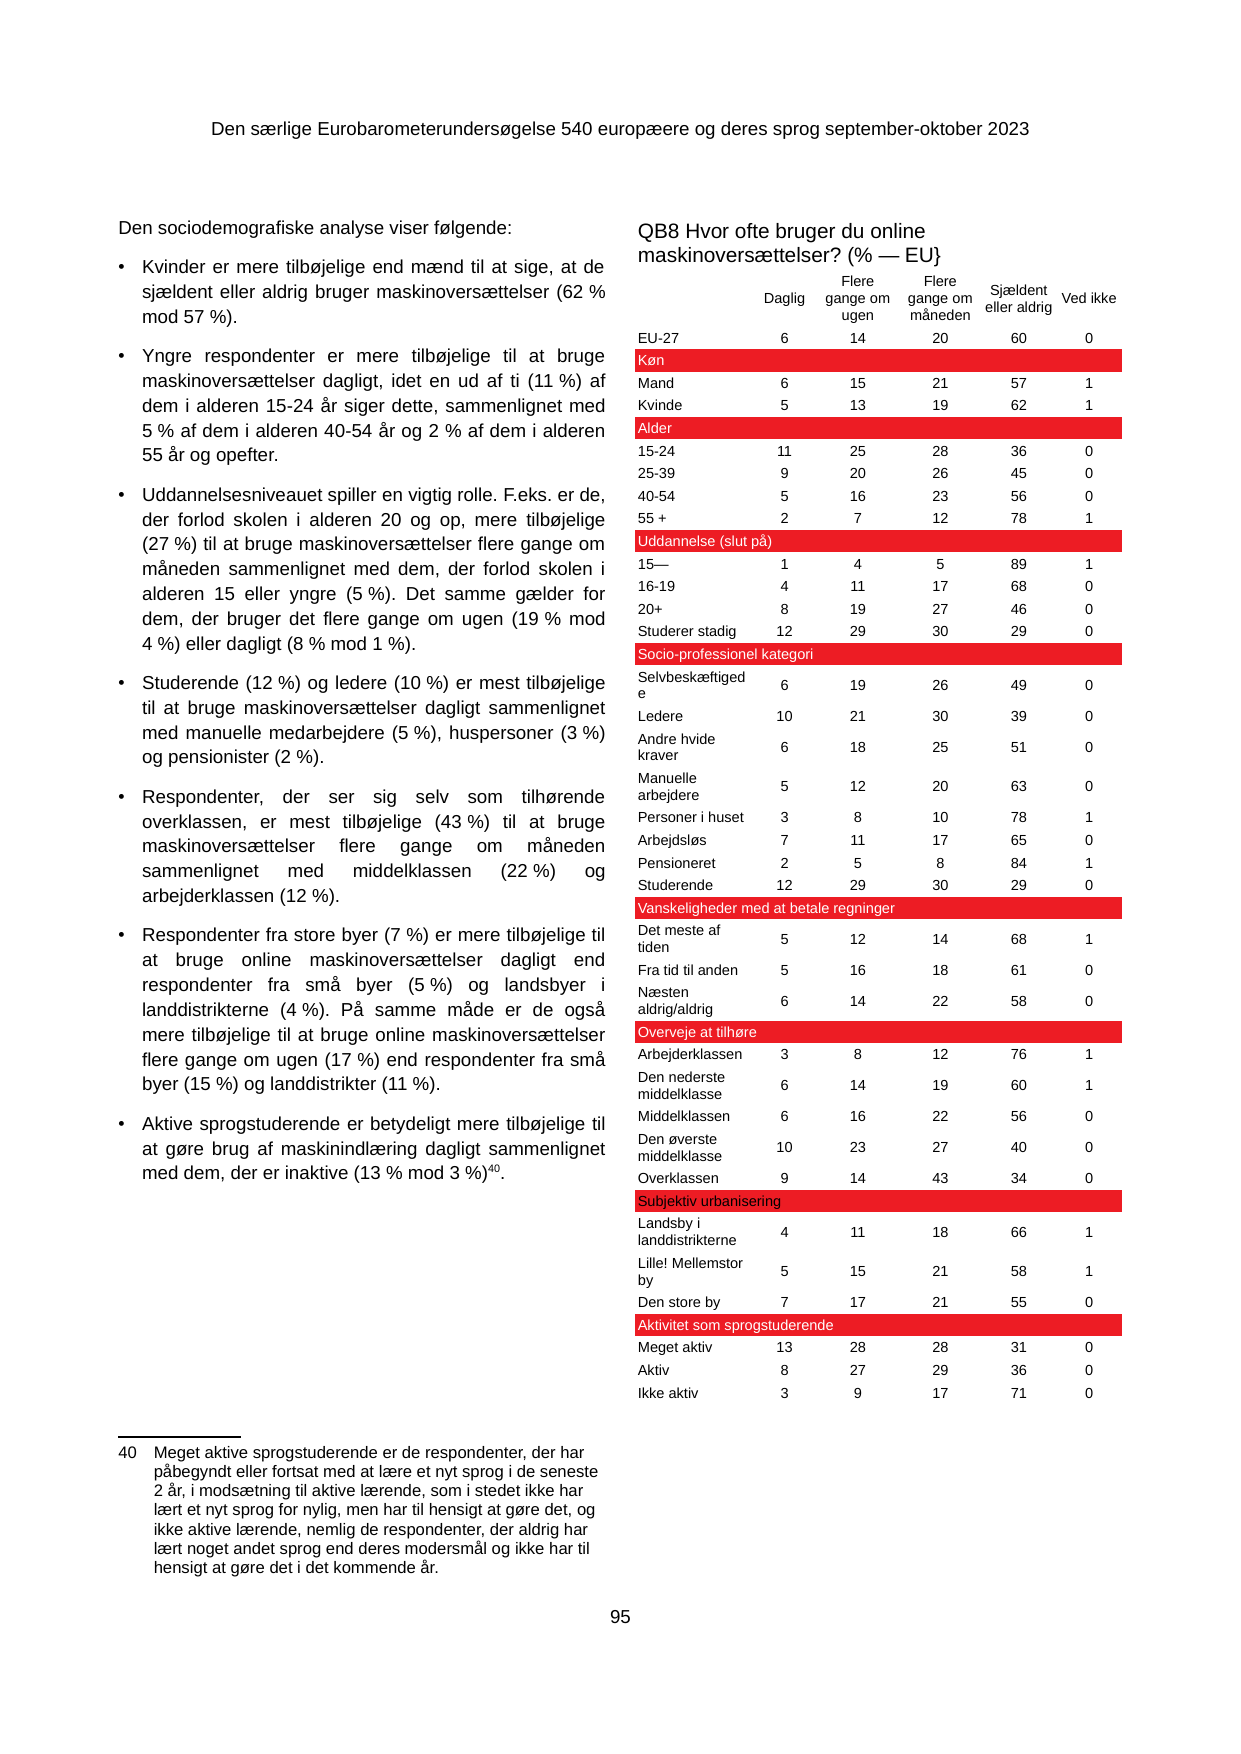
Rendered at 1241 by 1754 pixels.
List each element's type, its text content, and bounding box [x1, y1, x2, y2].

list Respondenter fra store byer (7 %) er mere tilbøjelige til at bruge online maskinoversættelser dagligt end respondenter fra små byer (5 %) og landsbyer i landdistrikterne (4 %). På samme måde er de også mere tilbøjelige til at bruge online maskinoversættelser flere gange om ugen (17 %) end respondenter fra små byer (15 %) og landdistrikter (11 %). [118, 924, 605, 1095]
table_cell 20+ [635, 598, 752, 620]
table_cell 0 [1056, 1167, 1122, 1190]
table_cell 51 [981, 728, 1056, 767]
table_cell 29 [816, 620, 899, 643]
table_cell 0 [1056, 705, 1122, 727]
table_cell Ledere [635, 705, 752, 727]
table_cell 12 [753, 874, 816, 897]
table_cell 22 [899, 1105, 981, 1128]
table_cell 0 [1056, 767, 1122, 806]
table_cell 17 [816, 1291, 899, 1314]
table_cell 27 [816, 1359, 899, 1381]
table_cell Overveje at tilhøre [635, 1021, 1122, 1043]
table_cell 28 [816, 1336, 899, 1359]
table_cell 55 + [635, 507, 752, 530]
table_cell 21 [899, 1252, 981, 1291]
table_cell 76 [981, 1043, 1056, 1066]
table_cell 0 [1056, 874, 1122, 897]
table_cell 0 [1056, 326, 1122, 349]
table_cell 13 [816, 394, 899, 417]
table_cell 25 [816, 439, 899, 462]
table_cell 26 [899, 462, 981, 484]
table_cell 1 [1056, 394, 1122, 417]
table_cell EU-27 [635, 326, 752, 349]
table_cell 14 [816, 326, 899, 349]
table_cell 6 [753, 326, 816, 349]
table_cell Den store by [635, 1291, 752, 1314]
table_cell Ikke aktiv [635, 1381, 752, 1404]
table_cell 26 [899, 665, 981, 705]
table_cell 0 [1056, 598, 1122, 620]
table_cell 12 [899, 507, 981, 530]
table_cell 63 [981, 767, 1056, 806]
table_cell 40-54 [635, 485, 752, 507]
table_cell 60 [981, 326, 1056, 349]
table_cell Fra tid til anden [635, 959, 752, 981]
table_cell 5 [816, 851, 899, 874]
table_cell Arbejderklassen [635, 1043, 752, 1066]
table_cell 9 [753, 462, 816, 484]
table_cell Daglig [753, 270, 816, 326]
table_cell 11 [816, 829, 899, 851]
table_cell 45 [981, 462, 1056, 484]
table_cell 11 [753, 439, 816, 462]
table_cell 60 [981, 1066, 1056, 1105]
table_cell 36 [981, 1359, 1056, 1381]
table_cell 18 [899, 1212, 981, 1252]
table_cell Subjektiv urbanisering [635, 1190, 1122, 1212]
list Respondenter, der ser sig selv som tilhørende overklassen, er mest tilbøjelige (43 %) til at bruge maskinoversættelser flere gange om måneden sammenlignet med middelklassen (22 %) og arbejderklassen (12 %). [118, 786, 605, 906]
table_cell Køn [635, 349, 1122, 372]
table_cell 15 [816, 372, 899, 394]
table_cell 10 [899, 806, 981, 829]
table_cell 0 [1056, 1105, 1122, 1128]
table_cell 4 [816, 553, 899, 575]
table_cell 1 [1056, 806, 1122, 829]
table_cell Pensioneret [635, 851, 752, 874]
table_cell 55 [981, 1291, 1056, 1314]
table_cell 0 [1056, 1359, 1122, 1381]
table_cell 22 [899, 981, 981, 1021]
table_cell 5 [753, 1252, 816, 1291]
table_cell 68 [981, 575, 1056, 598]
table_cell 0 [1056, 485, 1122, 507]
list Aktive sprogstuderende er betydeligt mere tilbøjelige til at gøre brug af maskinindlæring dagligt sammenlignet med dem, der er inaktive (13 % mod 3 %). [118, 1112, 605, 1184]
table_cell 30 [899, 874, 981, 897]
text Den sociodemografiske analyse viser følgende: [118, 216, 605, 238]
table_cell 12 [816, 919, 899, 958]
table_cell 1 [1056, 851, 1122, 874]
table_cell Arbejdsløs [635, 829, 752, 851]
table_cell 5 [753, 394, 816, 417]
table_cell 25 [899, 728, 981, 767]
table_cell 0 [1056, 1291, 1122, 1314]
table_cell 3 [753, 1043, 816, 1066]
table_cell 23 [899, 485, 981, 507]
table_cell 71 [981, 1381, 1056, 1404]
table_cell 10 [753, 1128, 816, 1167]
table_cell 6 [753, 981, 816, 1021]
table_cell Studerer stadig [635, 620, 752, 643]
list Studerende (12 %) og ledere (10 %) er mest tilbøjelige til at bruge maskinoversættelser dagligt sammenlignet med manuelle medarbejdere (5 %), huspersoner (3 %) og pensionister (2 %). [118, 672, 605, 768]
table_cell 12 [899, 1043, 981, 1066]
table_cell 27 [899, 1128, 981, 1167]
table_cell 8 [899, 851, 981, 874]
table_cell 29 [816, 874, 899, 897]
table_cell 0 [1056, 728, 1122, 767]
table_cell Flere gange om måneden [899, 270, 981, 326]
table_cell 3 [753, 806, 816, 829]
table_cell 30 [899, 620, 981, 643]
table_cell 21 [816, 705, 899, 727]
table_cell 84 [981, 851, 1056, 874]
table_cell Meget aktiv [635, 1336, 752, 1359]
table_cell 6 [753, 728, 816, 767]
table_cell 0 [1056, 575, 1122, 598]
table_cell 28 [899, 1336, 981, 1359]
list Yngre respondenter er mere tilbøjelige til at bruge maskinoversættelser dagligt, idet en ud af ti (11 %) af dem i alderen 15-24 år siger dette, sammenlignet med 5 % af dem i alderen 40-54 år og 2 % af dem i alderen 55 år og opefter. [118, 345, 605, 466]
table_cell Næsten aldrig/aldrig [635, 981, 752, 1021]
table_cell Selvbeskæftigede [635, 665, 752, 705]
table_cell 2 [753, 507, 816, 530]
table_cell 4 [753, 1212, 816, 1252]
table_cell 11 [816, 1212, 899, 1252]
table_cell 57 [981, 372, 1056, 394]
list Meget aktive sprogstuderende er de respondenter, der har påbegyndt eller fortsat med at lære et nyt sprog i de seneste 2 år, i modsætning til aktive lærende, som i stedet ikke har lært et nyt sprog for nylig, men har til hensigt at gøre det, og ikke aktive lærende, nemlig de respondenter, der aldrig har lært noget andet sprog end deres modersmål og ikke har til hensigt at gøre det i det kommende år. [118, 1443, 605, 1577]
table_cell 9 [753, 1167, 816, 1190]
table_cell 5 [753, 919, 816, 958]
table_cell 19 [816, 598, 899, 620]
table_cell 7 [816, 507, 899, 530]
table_cell 1 [1056, 1043, 1122, 1066]
table_cell 19 [899, 394, 981, 417]
table_cell Lille! Mellemstor by [635, 1252, 752, 1291]
table_cell 19 [816, 665, 899, 705]
table_cell 21 [899, 372, 981, 394]
table_cell 15 [816, 1252, 899, 1291]
table_cell 7 [753, 829, 816, 851]
table_cell Socio-professionel kategori [635, 643, 1122, 665]
table_cell 46 [981, 598, 1056, 620]
table_cell 20 [816, 462, 899, 484]
table_cell [635, 270, 752, 326]
table_cell 5 [753, 959, 816, 981]
table_cell 0 [1056, 620, 1122, 643]
table_cell 6 [753, 372, 816, 394]
table_cell 0 [1056, 439, 1122, 462]
table_cell 0 [1056, 959, 1122, 981]
table_cell 8 [753, 598, 816, 620]
table_cell 15-24 [635, 439, 752, 462]
table_cell 43 [899, 1167, 981, 1190]
table_cell 78 [981, 806, 1056, 829]
table_cell 49 [981, 665, 1056, 705]
table_cell 61 [981, 959, 1056, 981]
table_cell 25-39 [635, 462, 752, 484]
table_cell 18 [816, 728, 899, 767]
table_cell 27 [899, 598, 981, 620]
table_cell Det meste af tiden [635, 919, 752, 958]
table_cell 16 [816, 485, 899, 507]
table_cell 10 [753, 705, 816, 727]
table_cell Den nederste middelklasse [635, 1066, 752, 1105]
table_cell Vanskeligheder med at betale regninger [635, 897, 1122, 919]
list Kvinder er mere tilbøjelige end mænd til at sige, at de sjældent eller aldrig bruger maskinoversættelser (62 % mod 57 %). [118, 256, 605, 327]
table_cell 14 [816, 1167, 899, 1190]
table_cell 31 [981, 1336, 1056, 1359]
table_cell 18 [899, 959, 981, 981]
table_cell 9 [816, 1381, 899, 1404]
table_cell 5 [899, 553, 981, 575]
list Uddannelsesniveauet spiller en vigtig rolle. F.eks. er de, der forlod skolen i alderen 20 og op, mere tilbøjelige (27 %) til at bruge maskinoversættelser flere gange om måneden sammenlignet med dem, der forlod skolen i alderen 15 eller yngre (5 %). Det samme gælder for dem, der bruger det flere gange om ugen (19 % mod 4 %) eller dagligt (8 % mod 1 %). [118, 483, 605, 654]
table_cell Ved ikke [1056, 270, 1122, 326]
table_cell Aktivitet som sprogstuderende [635, 1314, 1122, 1336]
table_cell 4 [753, 575, 816, 598]
table_cell 1 [1056, 553, 1122, 575]
table_cell 66 [981, 1212, 1056, 1252]
table_cell 21 [899, 1291, 981, 1314]
table_cell 6 [753, 1066, 816, 1105]
table_cell Middelklassen [635, 1105, 752, 1128]
table_cell 6 [753, 665, 816, 705]
table_cell 0 [1056, 665, 1122, 705]
table_cell 1 [753, 553, 816, 575]
table_cell 56 [981, 1105, 1056, 1128]
table_cell Sjældent eller aldrig [981, 270, 1056, 326]
table_cell 16-19 [635, 575, 752, 598]
table_cell Uddannelse (slut på) [635, 530, 1122, 552]
table_cell 62 [981, 394, 1056, 417]
table_cell 0 [1056, 1128, 1122, 1167]
table_cell 7 [753, 1291, 816, 1314]
table_cell 78 [981, 507, 1056, 530]
table_cell 29 [981, 874, 1056, 897]
table_cell 0 [1056, 1381, 1122, 1404]
table_cell 16 [816, 1105, 899, 1128]
table_cell 11 [816, 575, 899, 598]
table_cell 40 [981, 1128, 1056, 1167]
table_cell 39 [981, 705, 1056, 727]
table_cell Personer i huset [635, 806, 752, 829]
table_header QB8 Hvor ofte bruger du online maskinoversættelser? (% — EU} [635, 216, 1122, 270]
table_cell Aktiv [635, 1359, 752, 1381]
table_cell Landsby i landdistrikterne [635, 1212, 752, 1252]
table_cell 58 [981, 1252, 1056, 1291]
table_cell 0 [1056, 462, 1122, 484]
table_cell 34 [981, 1167, 1056, 1190]
table_cell 0 [1056, 1336, 1122, 1359]
table_cell 1 [1056, 372, 1122, 394]
table_cell 58 [981, 981, 1056, 1021]
table_cell Alder [635, 417, 1122, 439]
table_cell Flere gange om ugen [816, 270, 899, 326]
table_cell 16 [816, 959, 899, 981]
table_cell 2 [753, 851, 816, 874]
table_cell 14 [899, 919, 981, 958]
table_cell 5 [753, 767, 816, 806]
table_cell 15— [635, 553, 752, 575]
table_cell 14 [816, 981, 899, 1021]
table_cell 65 [981, 829, 1056, 851]
table_cell Den øverste middelklasse [635, 1128, 752, 1167]
table_cell 36 [981, 439, 1056, 462]
table_cell 13 [753, 1336, 816, 1359]
table_cell 17 [899, 829, 981, 851]
table_cell 30 [899, 705, 981, 727]
table_cell Studerende [635, 874, 752, 897]
table_cell 1 [1056, 1212, 1122, 1252]
table_cell 8 [753, 1359, 816, 1381]
table_cell Overklassen [635, 1167, 752, 1190]
table_cell 1 [1056, 1252, 1122, 1291]
table_cell Kvinde [635, 394, 752, 417]
table_cell 14 [816, 1066, 899, 1105]
table_cell 0 [1056, 829, 1122, 851]
table_cell 1 [1056, 507, 1122, 530]
table_cell 17 [899, 575, 981, 598]
table_cell 0 [1056, 981, 1122, 1021]
table_cell 3 [753, 1381, 816, 1404]
table_cell 29 [981, 620, 1056, 643]
table_cell 8 [816, 1043, 899, 1066]
table_cell 8 [816, 806, 899, 829]
table_cell Mand [635, 372, 752, 394]
table_cell 1 [1056, 919, 1122, 958]
table_cell 19 [899, 1066, 981, 1105]
table_cell 17 [899, 1381, 981, 1404]
table_cell 29 [899, 1359, 981, 1381]
table_cell 23 [816, 1128, 899, 1167]
table_cell 89 [981, 553, 1056, 575]
table_cell 20 [899, 326, 981, 349]
table_cell 12 [753, 620, 816, 643]
table_cell 5 [753, 485, 816, 507]
table_cell Andre hvide kraver [635, 728, 752, 767]
table_cell 56 [981, 485, 1056, 507]
table_cell Manuelle arbejdere [635, 767, 752, 806]
table_cell 6 [753, 1105, 816, 1128]
table_cell 28 [899, 439, 981, 462]
table_cell 12 [816, 767, 899, 806]
table_cell 68 [981, 919, 1056, 958]
table_cell 1 [1056, 1066, 1122, 1105]
table_cell 20 [899, 767, 981, 806]
